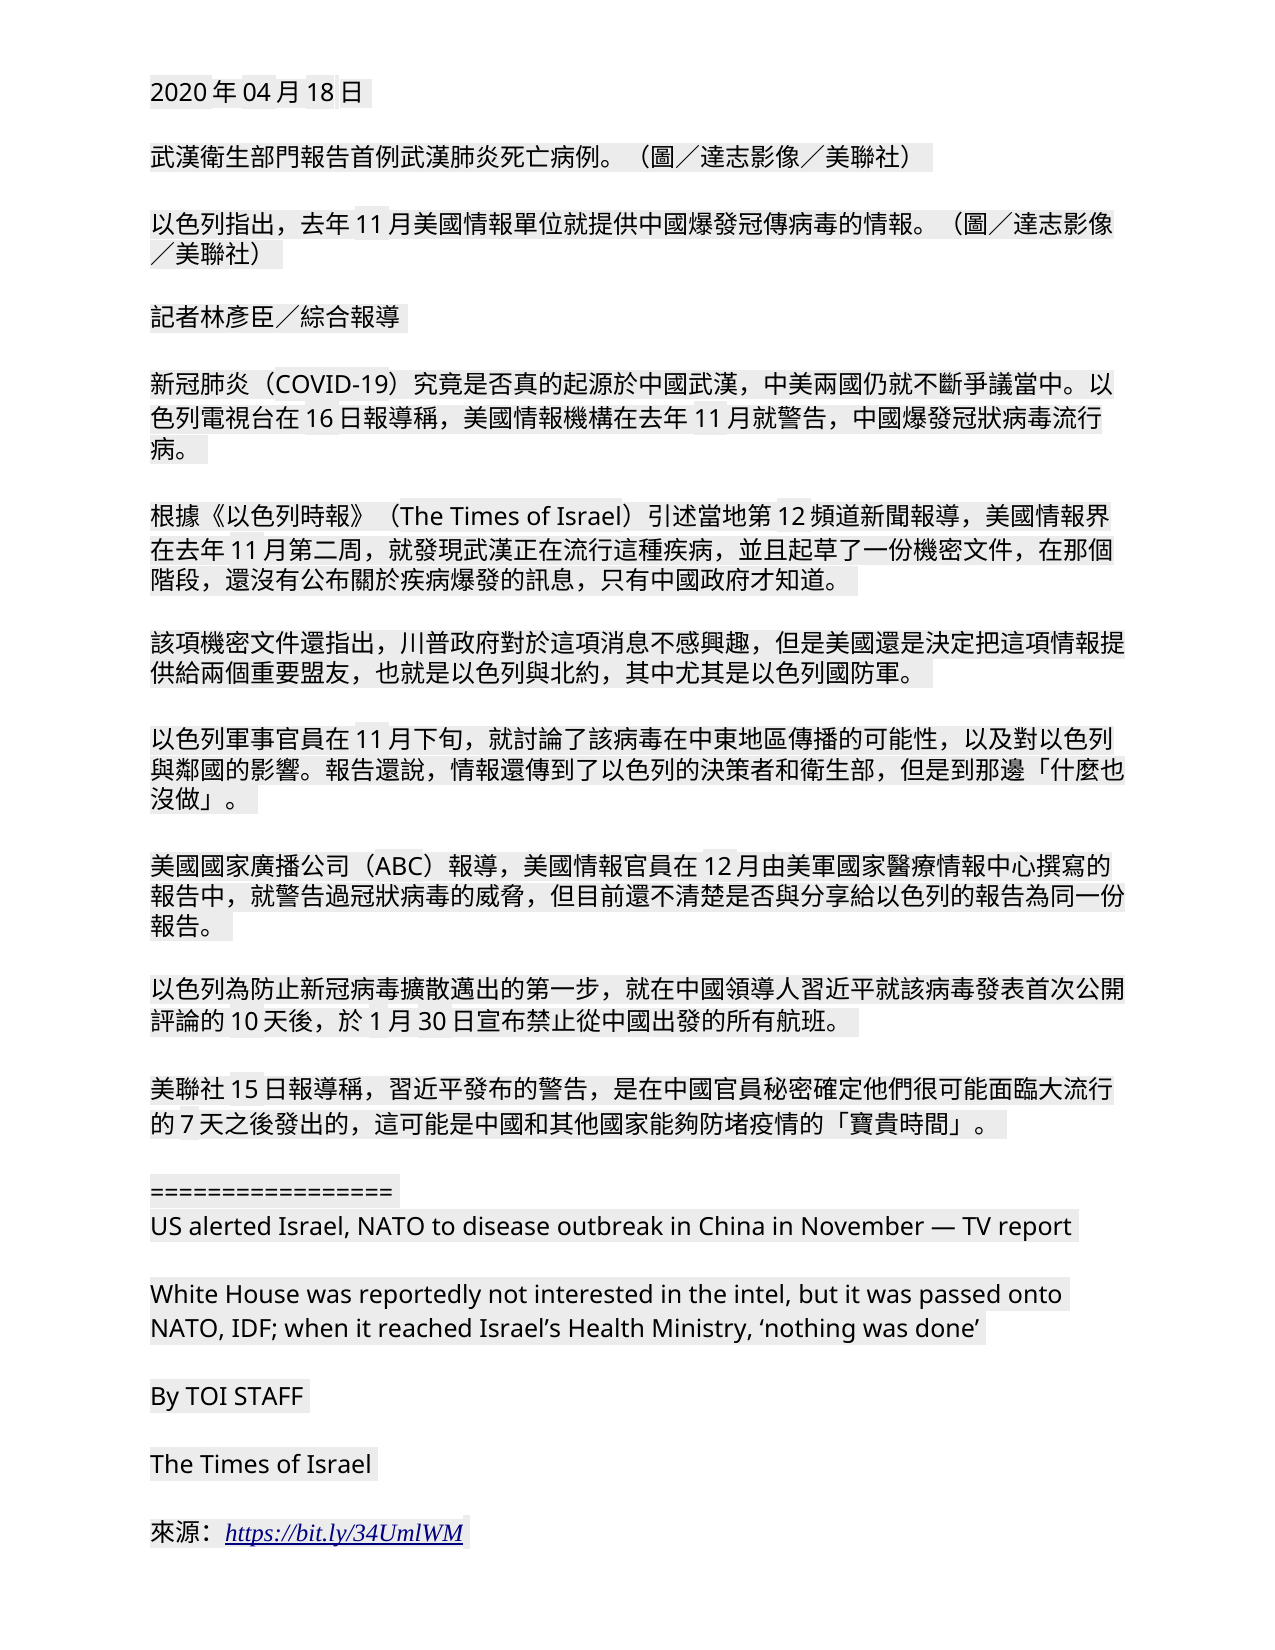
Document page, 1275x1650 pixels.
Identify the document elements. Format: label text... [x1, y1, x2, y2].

text 2020年04月18日 武漢衛生部門報告首例武漢肺炎死亡病例。（圖／達志影像／美聯社） 以色列指出，去年11月美國情報單位就提供中國爆發冠傳病毒的情報。（圖／達志影像／美聯社） 記者林彥臣／綜合報導 新冠肺炎（COVID-19）究竟是否真的起源於中國武漢，中美兩國仍就不斷爭議當中。以色列電視台在16日報導稱，美國情報機構在去年11月就警告，中國爆發冠狀病毒流行病。 根據《以色列時報》（The Times of Israel）引述當地第12頻道新聞報導，美國情報界在去年11月第二周，就發現武漢正在流行這種疾病，並且起草了一份機密文件，在那個階段，還沒有公布關於疾病爆發的訊息，只有中國政府才知道。 該項機密文件還指出，川普政府對於這項消息不感興趣，但是美國還是決定把這項情報提供給兩個重要盟友，也就是以色列與北約，其中尤其是以色列國防軍。 以色列軍事官員在11月下旬，就討論了該病毒在中東地區傳播的可能性，以及對以色列與鄰國的影響。報告還說，情報還傳到了以色列的決策者和衛生部，但是到那邊「什麼也沒做」。 美國國家廣播公司（ABC）報導，美國情報官員在12月由美軍國家醫療情報中心撰寫的報告中，就警告過冠狀病毒的威脅，但目前還不清楚是否與分享給以色列的報告為同一份報告。 以色列為防止新冠病毒擴散邁出的第一步，就在中國領導人習近平就該病毒發表首次公開評論的10天後，於1月30日宣布禁止從中國出發的所有航班。 美聯社15日報導稱，習近平發布的警告，是在中國官員秘密確定他們很可能面臨大流行的7天之後發出的，這可能是中國和其他國家能夠防堵疫情的「寶貴時間」。 ================= US alerted Israel, NATO to disease outbreak in China in November — TV report White House was reportedly not interested in the intel, but it was passed onto NATO, IDF; when it reached Israel’s Health Ministry, ‘nothing was done’ By TOI STAFF The Times of Israel 來源：https://bit.ly/34UmlWM [150, 75, 1125, 1549]
